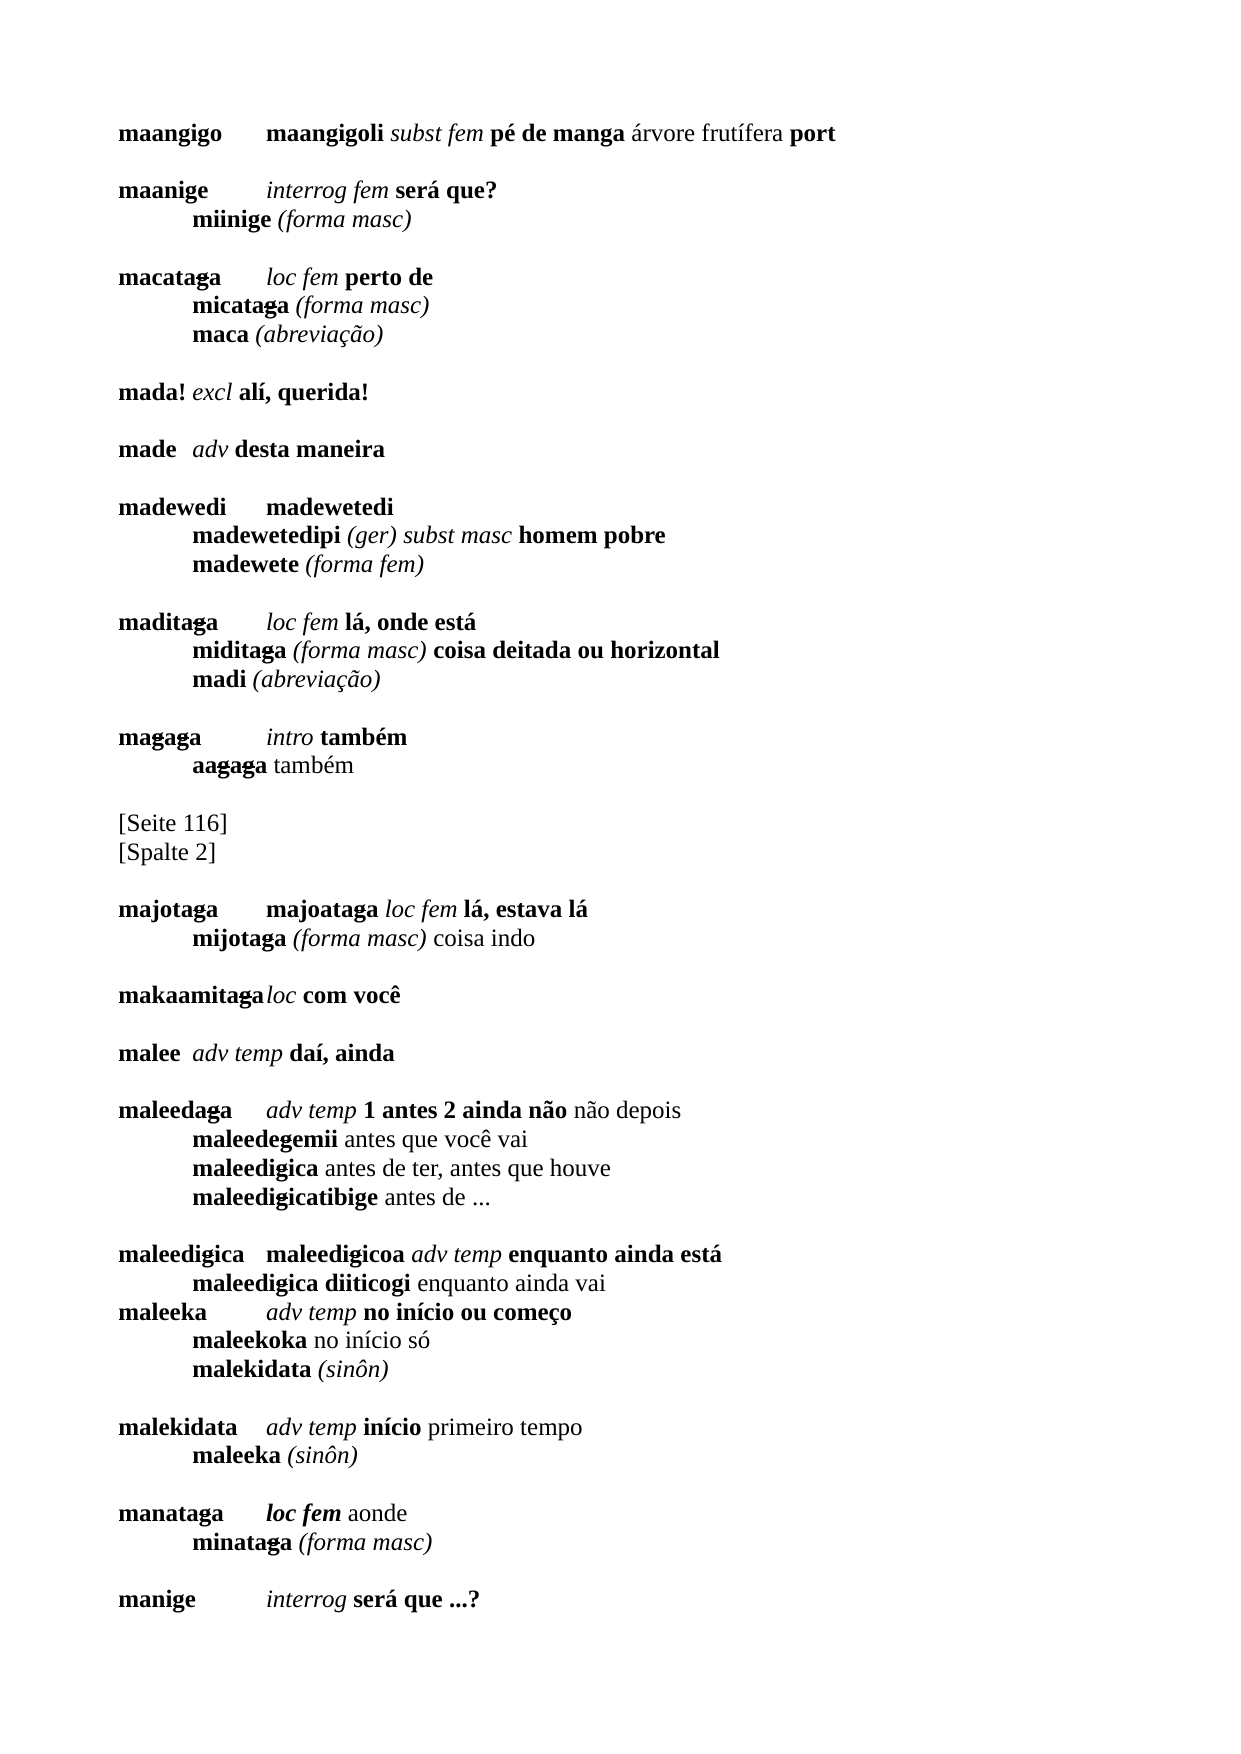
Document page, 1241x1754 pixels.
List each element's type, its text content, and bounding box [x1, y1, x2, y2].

text mijotaga (forma masc) coisa indo [118, 923, 1240, 952]
text maleedaga adv temp 1 antes 2 ainda não não depois [118, 1096, 1240, 1124]
text maangigo maangigoli subst fem pé de manga árvore frutífera port [118, 118, 1240, 147]
text maleekoka no início só [118, 1326, 1240, 1354]
text maleeka adv temp no início ou começo [118, 1297, 1240, 1326]
text maleeka (sinôn) [118, 1441, 1240, 1469]
text malekidata adv temp início primeiro tempo [118, 1412, 1240, 1441]
text aagaga também [118, 751, 1240, 779]
text manataga loc fem aonde [118, 1498, 1240, 1527]
text made adv desta maneira [118, 434, 1240, 463]
text maca (abreviação) [118, 319, 1240, 348]
text [Seite 116] [118, 808, 1240, 837]
text majotaga majoataga loc fem lá, estava lá [118, 894, 1240, 923]
text madi (abreviação) [118, 664, 1240, 693]
text macataga loc fem perto de [118, 262, 1240, 291]
text madewetedipi (ger) subst masc homem pobre [118, 521, 1240, 549]
text micataga (forma masc) [118, 291, 1240, 319]
text manige interrog será que ...? [118, 1584, 1240, 1613]
text maleedigica diiticogi enquanto ainda vai [118, 1268, 1240, 1297]
text miditaga (forma masc) coisa deitada ou horizontal [118, 636, 1240, 664]
text makaamitaga loc com você [118, 981, 1240, 1009]
text malee adv temp daí, ainda [118, 1038, 1240, 1067]
text maleedigica maleedigicoa adv temp enquanto ainda está [118, 1239, 1240, 1268]
text maleedigica antes de ter, antes que houve [118, 1153, 1240, 1182]
text maanige interrog fem será que? [118, 176, 1240, 204]
text mada! excl alí, querida! [118, 377, 1240, 406]
text maleedegemii antes que você vai [118, 1124, 1240, 1153]
text madewete (forma fem) [118, 549, 1240, 578]
text minataga (forma masc) [118, 1527, 1240, 1556]
text miinige (forma masc) [118, 204, 1240, 233]
text malekidata (sinôn) [118, 1354, 1240, 1383]
text maleedigicatibige antes de ... [118, 1182, 1240, 1211]
text [Spalte 2] [118, 837, 1240, 866]
text madewedi madewetedi [118, 492, 1240, 521]
text maditaga loc fem lá, onde está [118, 607, 1240, 636]
text magaga intro também [118, 722, 1240, 751]
